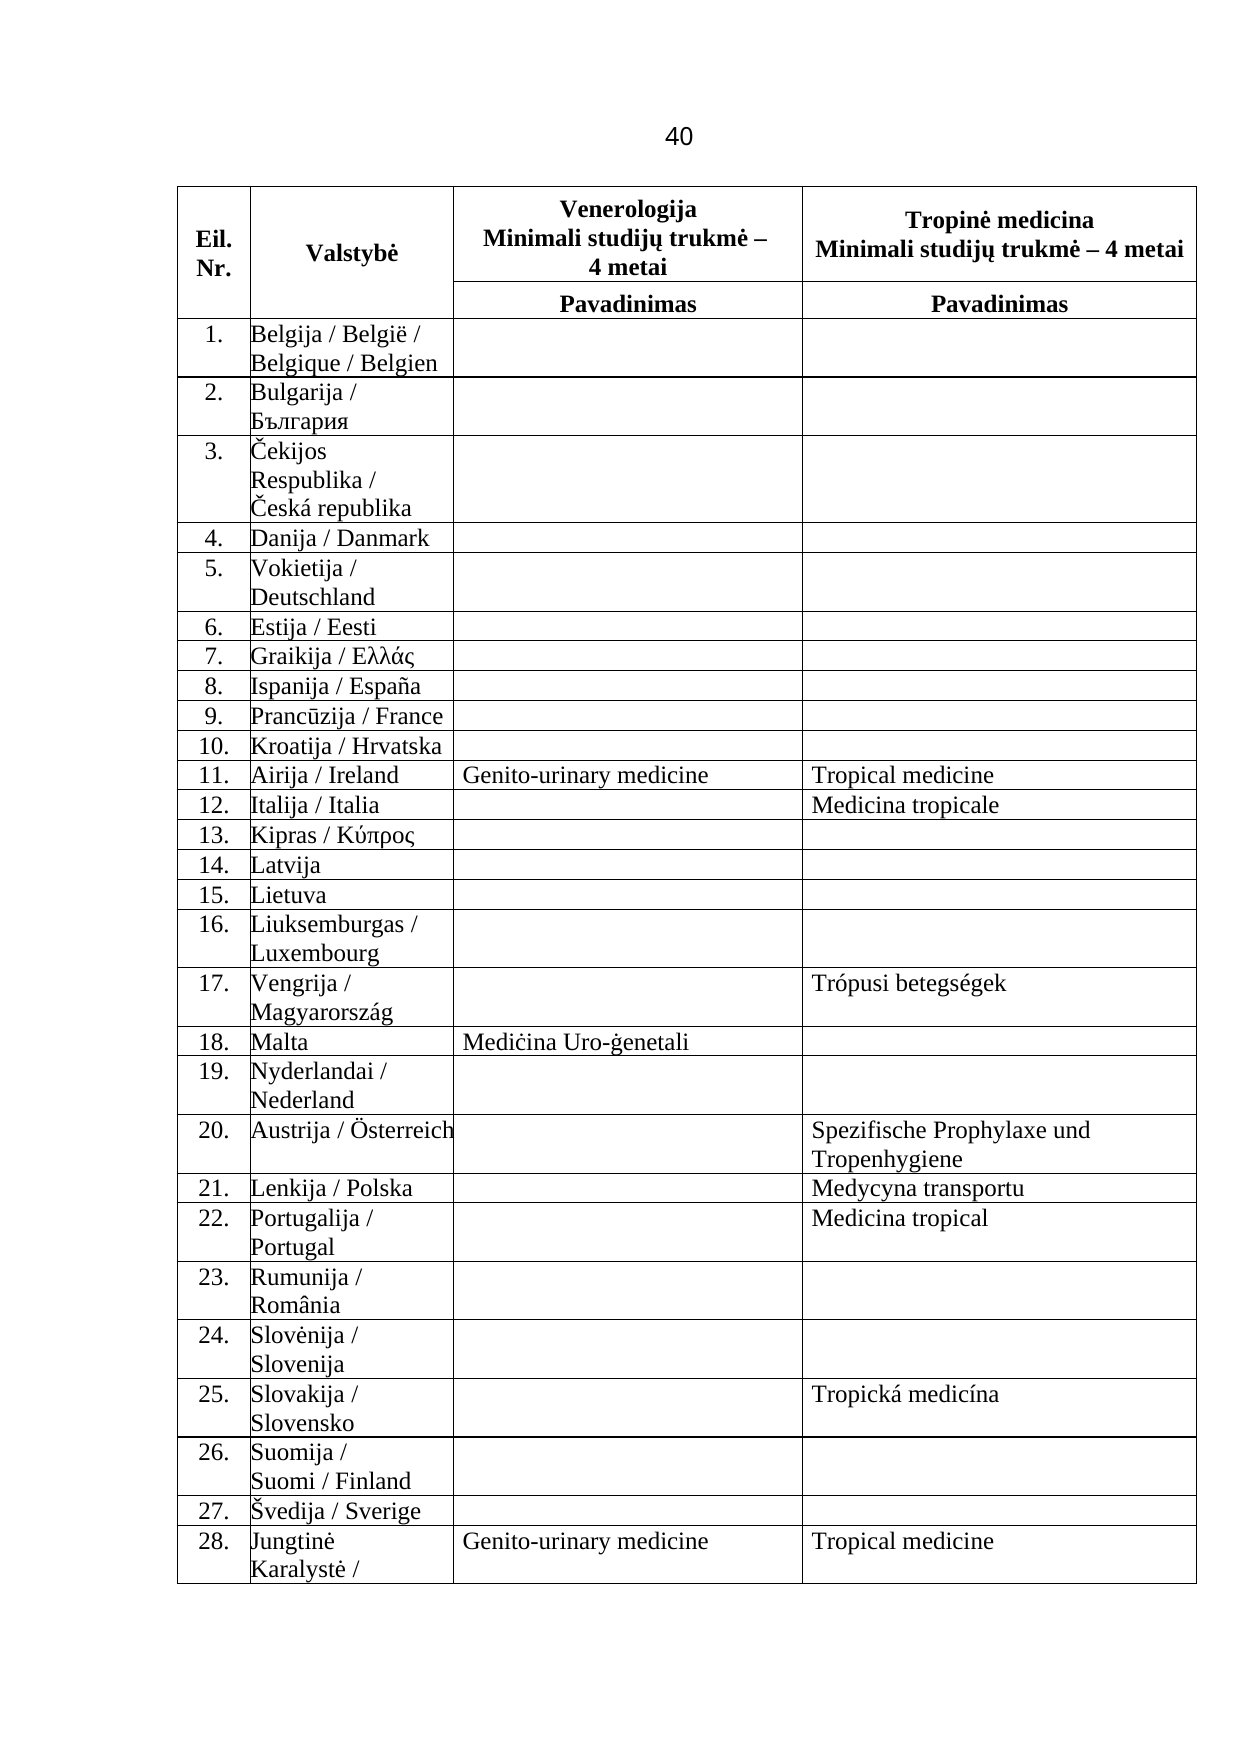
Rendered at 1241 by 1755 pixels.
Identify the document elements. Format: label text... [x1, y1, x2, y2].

table_cell [803, 671, 1196, 700]
table_cell 1. [178, 319, 250, 376]
table_cell [454, 1496, 802, 1525]
table_cell [803, 820, 1196, 849]
table_cell [803, 378, 1196, 435]
table_cell [803, 641, 1196, 670]
table_cell 9. [178, 701, 250, 730]
table_cell 6. [178, 612, 250, 640]
table_cell [454, 701, 802, 730]
table_cell Estija / Eesti [251, 612, 453, 640]
table_cell [454, 641, 802, 670]
table_cell [454, 731, 802, 759]
table_cell 26. [178, 1438, 250, 1495]
table_cell [454, 910, 802, 967]
table_cell Genito-urinary medicine [454, 761, 802, 789]
table_cell [454, 880, 802, 908]
table_cell Kipras / Κύπρος [251, 820, 453, 849]
table_cell 21. [178, 1174, 250, 1202]
table_cell [454, 671, 802, 700]
table_cell [803, 612, 1196, 640]
table_cell [803, 1027, 1196, 1055]
table_cell Pavadinimas [454, 282, 802, 318]
table_cell Liuksemburgas / Luxembourg [251, 910, 453, 967]
table_cell [803, 523, 1196, 552]
table_cell Bulgarija / България [251, 378, 453, 435]
table_cell Airija / Ireland [251, 761, 453, 789]
table_cell Medicina tropicale [803, 790, 1196, 819]
table_cell Slovėnija / Slovenija [251, 1320, 453, 1378]
table_cell Malta [251, 1027, 453, 1055]
table_cell [803, 731, 1196, 759]
table_cell 15. [178, 880, 250, 908]
table_cell [454, 1438, 802, 1495]
table_cell Vengrija / Magyarország [251, 968, 453, 1026]
table_cell 11. [178, 761, 250, 789]
table_cell 19. [178, 1056, 250, 1114]
table_cell Lenkija / Polska [251, 1174, 453, 1202]
table_cell [803, 1320, 1196, 1378]
table_cell [454, 523, 802, 552]
table_cell Tropical medicine [803, 761, 1196, 789]
table_cell 23. [178, 1262, 250, 1319]
table_header Valstybė [251, 187, 453, 318]
table_cell Genito-urinary medicine [454, 1526, 802, 1583]
table_cell Medicina tropical [803, 1203, 1196, 1261]
table_cell Ispanija / España [251, 671, 453, 700]
table_cell [454, 612, 802, 640]
table_cell 10. [178, 731, 250, 759]
table_cell [803, 1056, 1196, 1114]
table_cell 3. [178, 436, 250, 522]
table_cell Rumunija / România [251, 1262, 453, 1319]
table_cell Lietuva [251, 880, 453, 908]
table_cell [454, 1203, 802, 1261]
table_cell [803, 553, 1196, 611]
table_cell [454, 1379, 802, 1436]
table_cell [454, 378, 802, 435]
table_cell Austrija / Österreich [251, 1115, 453, 1172]
table_cell Tropical medicine [803, 1526, 1196, 1583]
table_cell 24. [178, 1320, 250, 1378]
table_cell 5. [178, 553, 250, 611]
table_cell [803, 1262, 1196, 1319]
table_cell Mediċina Uro-ġenetali [454, 1027, 802, 1055]
table_cell Švedija / Sverige [251, 1496, 453, 1525]
table_cell [454, 319, 802, 376]
table_cell Jungtinė Karalystė / [251, 1526, 453, 1583]
table_cell Kroatija / Hrvatska [251, 731, 453, 759]
table_cell 7. [178, 641, 250, 670]
table_cell 22. [178, 1203, 250, 1261]
table_cell [454, 790, 802, 819]
table_cell [454, 1174, 802, 1202]
table_cell Graikija / Ελλάς [251, 641, 453, 670]
table_cell Danija / Danmark [251, 523, 453, 552]
table_cell [803, 850, 1196, 879]
table_cell [454, 820, 802, 849]
table_cell Italija / Italia [251, 790, 453, 819]
table_cell [803, 1438, 1196, 1495]
table_header Eil. Nr. [178, 187, 250, 318]
table_cell Medycyna transportu [803, 1174, 1196, 1202]
table_header Tropinė medicina Minimali studijų trukmė – 4 metai [803, 187, 1196, 281]
table_cell Suomija / Suomi / Finland [251, 1438, 453, 1495]
table_cell 2. [178, 378, 250, 435]
table_cell [803, 910, 1196, 967]
table_cell 18. [178, 1027, 250, 1055]
table_cell Nyderlandai / Nederland [251, 1056, 453, 1114]
table_cell [454, 1262, 802, 1319]
table_cell Portugalija / Portugal [251, 1203, 453, 1261]
table_cell [454, 1320, 802, 1378]
table_cell [803, 701, 1196, 730]
table_cell 17. [178, 968, 250, 1026]
table_cell [803, 1496, 1196, 1525]
table_cell 4. [178, 523, 250, 552]
table_cell [454, 553, 802, 611]
table_cell 20. [178, 1115, 250, 1172]
table_cell 13. [178, 820, 250, 849]
table_cell [454, 850, 802, 879]
table_cell [454, 1056, 802, 1114]
table_cell [803, 880, 1196, 908]
table_cell Latvija [251, 850, 453, 879]
table_cell 14. [178, 850, 250, 879]
table_cell Trópusi betegségek [803, 968, 1196, 1026]
table_cell 16. [178, 910, 250, 967]
table_cell Slovakija / Slovensko [251, 1379, 453, 1436]
table_cell Čekijos Respublika / Česká republika [251, 436, 453, 522]
table_cell Vokietija / Deutschland [251, 553, 453, 611]
table_cell Belgija / België / Belgique / Belgien [251, 319, 453, 376]
table_cell [803, 436, 1196, 522]
table_cell Tropická medicína [803, 1379, 1196, 1436]
table_cell 12. [178, 790, 250, 819]
table_cell [454, 436, 802, 522]
table_cell 27. [178, 1496, 250, 1525]
table_cell [454, 968, 802, 1026]
table_cell Spezifische Prophylaxe und Tropenhygiene [803, 1115, 1196, 1172]
table_cell Prancūzija / France [251, 701, 453, 730]
table_cell 25. [178, 1379, 250, 1436]
table_cell [454, 1115, 802, 1172]
table_cell [803, 319, 1196, 376]
table_cell 8. [178, 671, 250, 700]
table_cell 28. [178, 1526, 250, 1583]
table_cell Pavadinimas [803, 282, 1196, 318]
table_header Venerologija Minimali studijų trukmė – 4 metai [454, 187, 802, 281]
